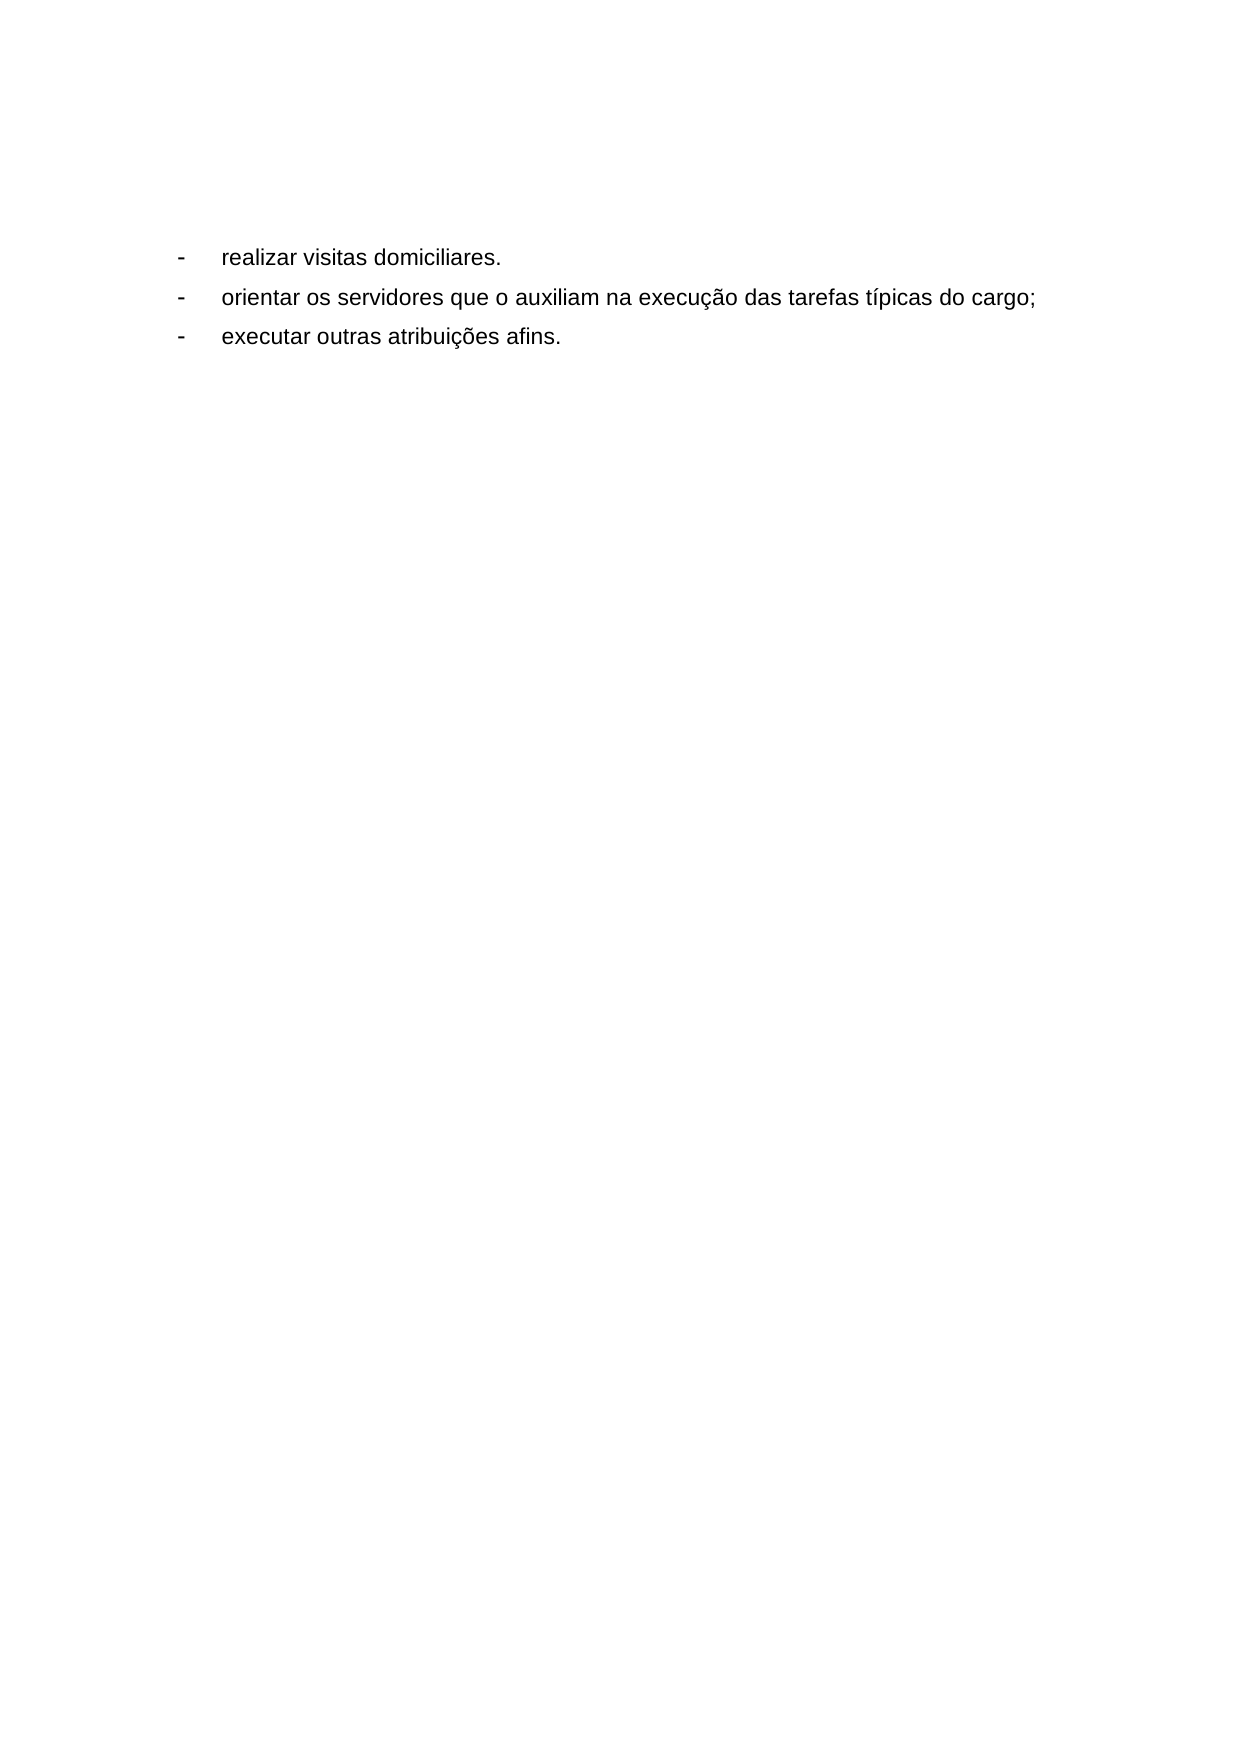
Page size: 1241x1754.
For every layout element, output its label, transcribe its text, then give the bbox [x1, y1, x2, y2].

list orientar os servidores que o auxiliam na execução das tarefas típicas do cargo; [177, 283, 1092, 310]
list realizar visitas domiciliares. [177, 243, 1092, 270]
list executar outras atribuições afins. [177, 322, 1092, 349]
